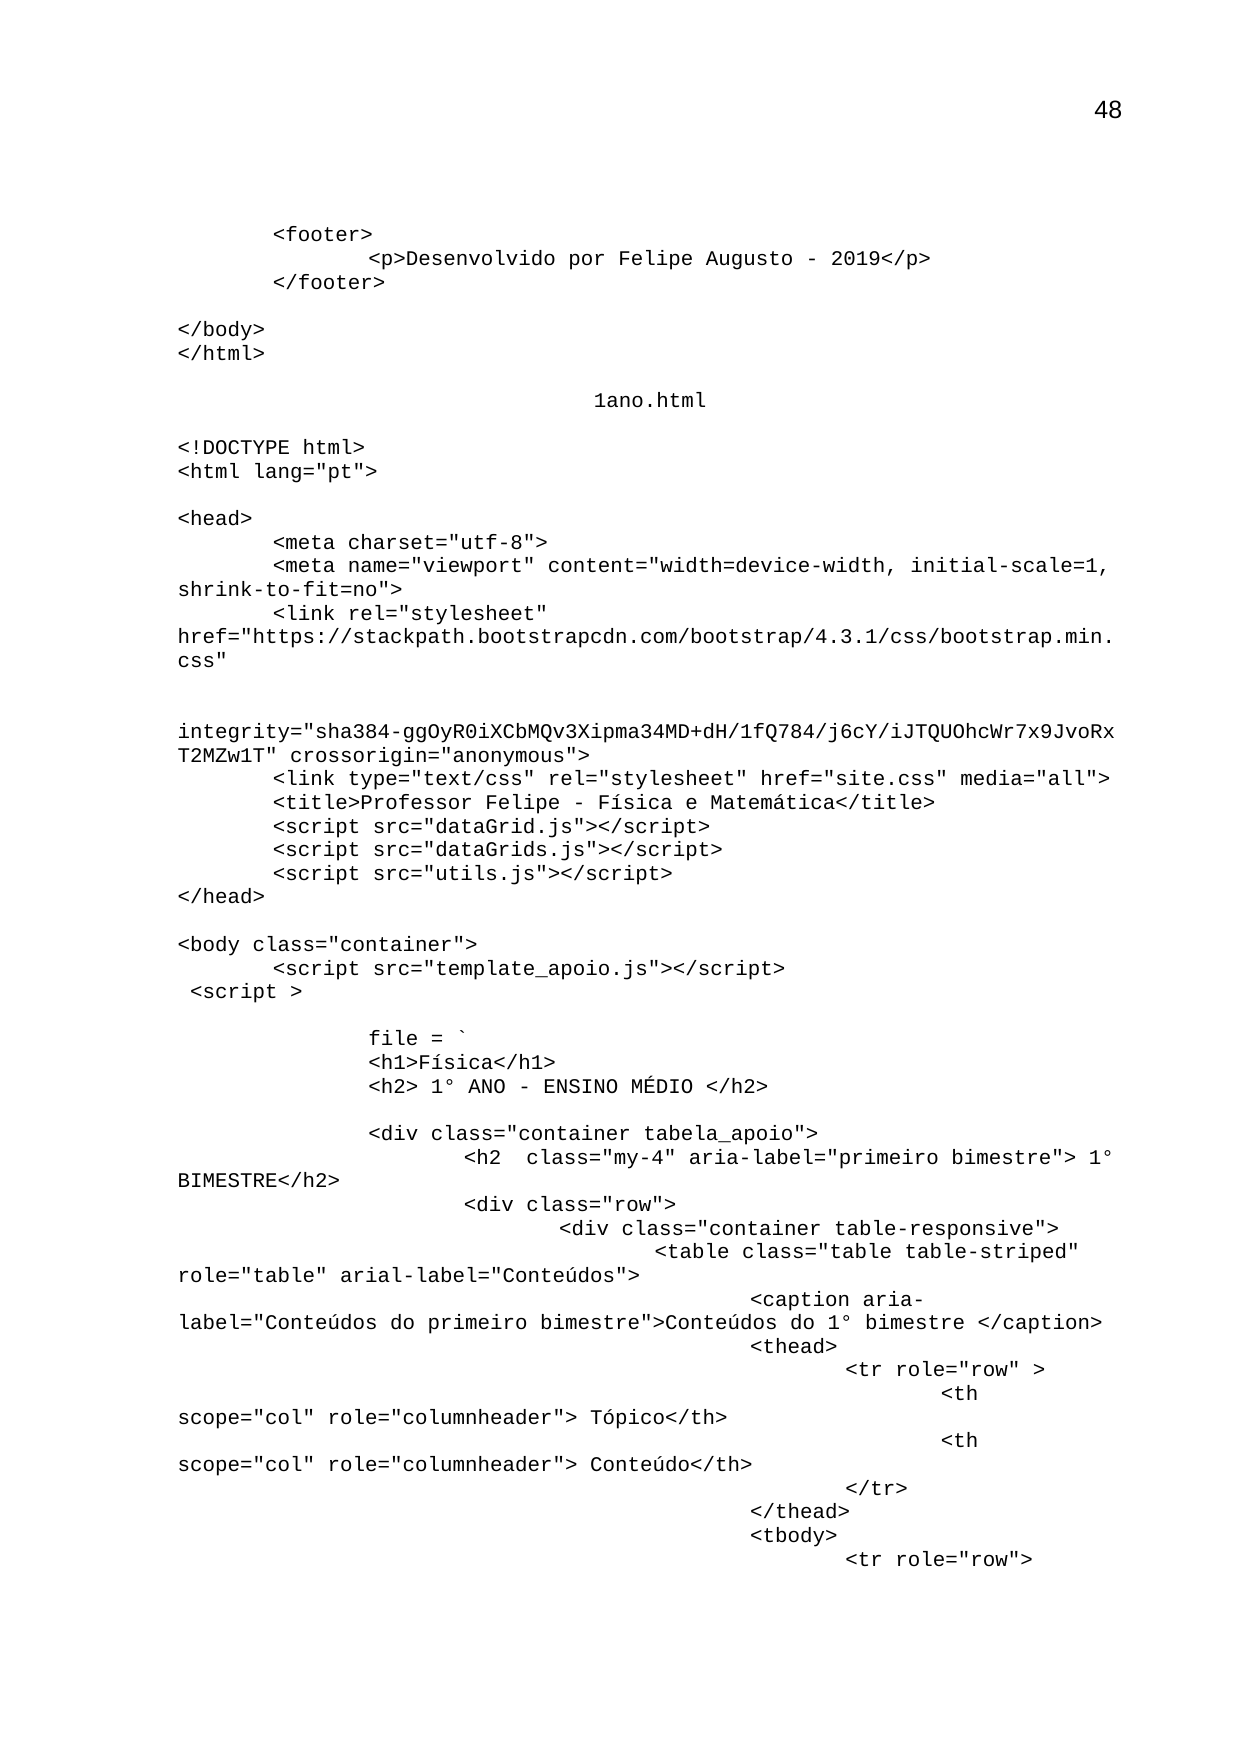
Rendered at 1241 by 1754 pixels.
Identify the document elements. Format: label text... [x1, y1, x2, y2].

text <link rel="stylesheet" href="https://stackpath.bootstrapcdn.com/bootstrap/4.3.1/css/bootstrap.min.css" [177, 603, 1122, 674]
text <tr role="row" > [177, 1359, 1122, 1383]
text <table class="table table-striped" role="table" arial-label="Conteúdos"> [177, 1241, 1122, 1288]
text integrity="sha384-ggOyR0iXCbMQv3Xipma34MD+dH/1fQ784/j6cY/iJTQUOhcWr7x9JvoRxT2MZw1T" crossorigin="anonymous"> [177, 674, 1122, 768]
text <caption aria-label="Conteúdos do primeiro bimestre">Conteúdos do 1° bimestre </caption> [177, 1288, 1122, 1336]
text </html> [177, 343, 1122, 366]
text <link type="text/css" rel="stylesheet" href="site.css" media="all"> [177, 768, 1122, 792]
text <script > [177, 981, 1122, 1005]
text <h2 class="my-4" aria-label="primeiro bimestre"> 1° BIMESTRE</h2> [177, 1147, 1122, 1194]
text <script src="template_apoio.js"></script> [177, 957, 1122, 981]
text <html lang="pt"> [177, 461, 1122, 484]
text </thead> [177, 1501, 1122, 1525]
text <head> [177, 508, 1122, 532]
text <h1>Física</h1> [177, 1052, 1122, 1076]
text <title>Professor Felipe - Física e Matemática</title> [177, 792, 1122, 816]
text <!DOCTYPE html> [177, 437, 1122, 461]
text <tr role="row"> [177, 1549, 1122, 1572]
text <meta charset="utf-8"> [177, 532, 1122, 556]
text </head> [177, 887, 1122, 910]
text <h2> 1° ANO - ENSINO MÉDIO </h2> [177, 1076, 1122, 1099]
text file = ` [177, 1028, 1122, 1052]
text </footer> [177, 272, 1122, 295]
text </tr> [177, 1478, 1122, 1501]
text 1ano.html [177, 390, 1122, 414]
text </body> [177, 319, 1122, 343]
text <div class="container tabela_apoio"> [177, 1123, 1122, 1147]
text <script src="utils.js"></script> [177, 863, 1122, 887]
text <div class="row"> [177, 1194, 1122, 1218]
text <meta name="viewport" content="width=device-width, initial-scale=1, shrink-to-fit=no"> [177, 556, 1122, 603]
text <body class="container"> [177, 934, 1122, 957]
text <script src="dataGrid.js"></script> [177, 816, 1122, 839]
text <th scope="col" role="columnheader"> Conteúdo</th> [177, 1430, 1122, 1478]
text <th scope="col" role="columnheader"> Tópico</th> [177, 1383, 1122, 1430]
text <thead> [177, 1336, 1122, 1359]
text <footer> [177, 224, 1122, 248]
text <script src="dataGrids.js"></script> [177, 839, 1122, 863]
text <p>Desenvolvido por Felipe Augusto - 2019</p> [177, 248, 1122, 272]
text <div class="container table-responsive"> [177, 1218, 1122, 1241]
text <tbody> [177, 1525, 1122, 1549]
